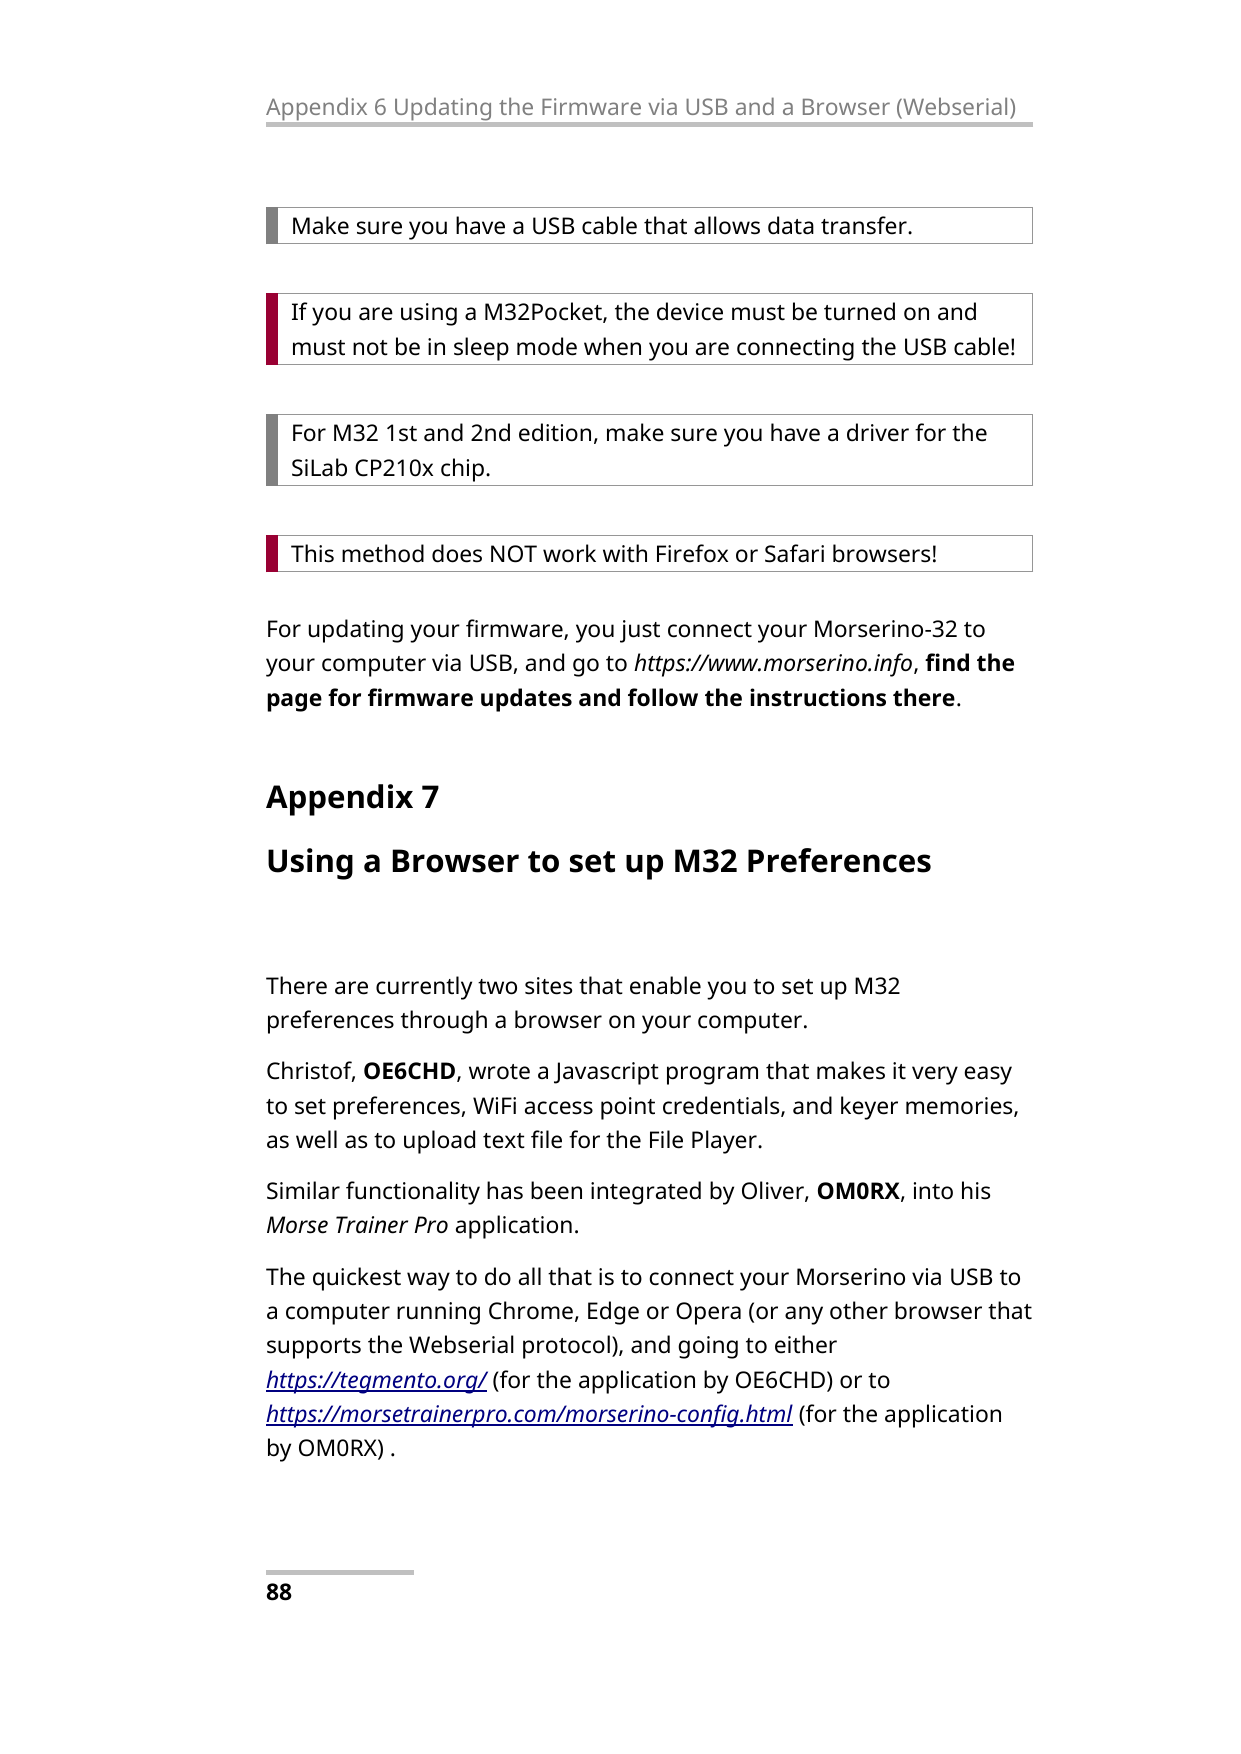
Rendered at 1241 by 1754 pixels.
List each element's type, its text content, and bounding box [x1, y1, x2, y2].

text The quickest way to do all that is to connect your Morserino via USB to a computer running Chrome, Edge or Opera (or any other browser that supports the Webserial protocol), and going to either https://tegmento.org/ (for the application by OE6CHD) or to https://morsetrainerpro.com/morserino-config.html (for the application by OM0RX) . [266, 1260, 1033, 1463]
text There are currently two sites that enable you to set up M32 preferences through a browser on your computer. [266, 970, 1033, 1035]
text For M32 1st and 2nd edition, make sure you have a driver for the SiLab CP210x chip. [278, 415, 1032, 485]
text Make sure you have a USB cable that allows data transfer. [278, 208, 1032, 243]
subtitle Using a Browser to set up M32 Preferences [266, 775, 1033, 882]
text If you are using a M32Pocket, the device must be turned on and must not be in sleep mode when you are connecting the USB cable! [278, 294, 1032, 364]
text For updating your firmware, you just connect your Morserino-32 to your computer via USB, and go to https://www.morserino.info, find the page for firmware updates and follow the instructions there. [266, 613, 1033, 713]
text This method does NOT work with Firefox or Safari browsers! [278, 536, 1032, 571]
text Similar functionality has been integrated by Oliver, OM0RX, into his Morse Trainer Pro application. [266, 1175, 1033, 1241]
text Christof, OE6CHD, wrote a Javascript program that makes it very easy to set preferences, WiFi access point credentials, and keyer memories, as well as to upload text file for the File Player. [266, 1055, 1033, 1155]
